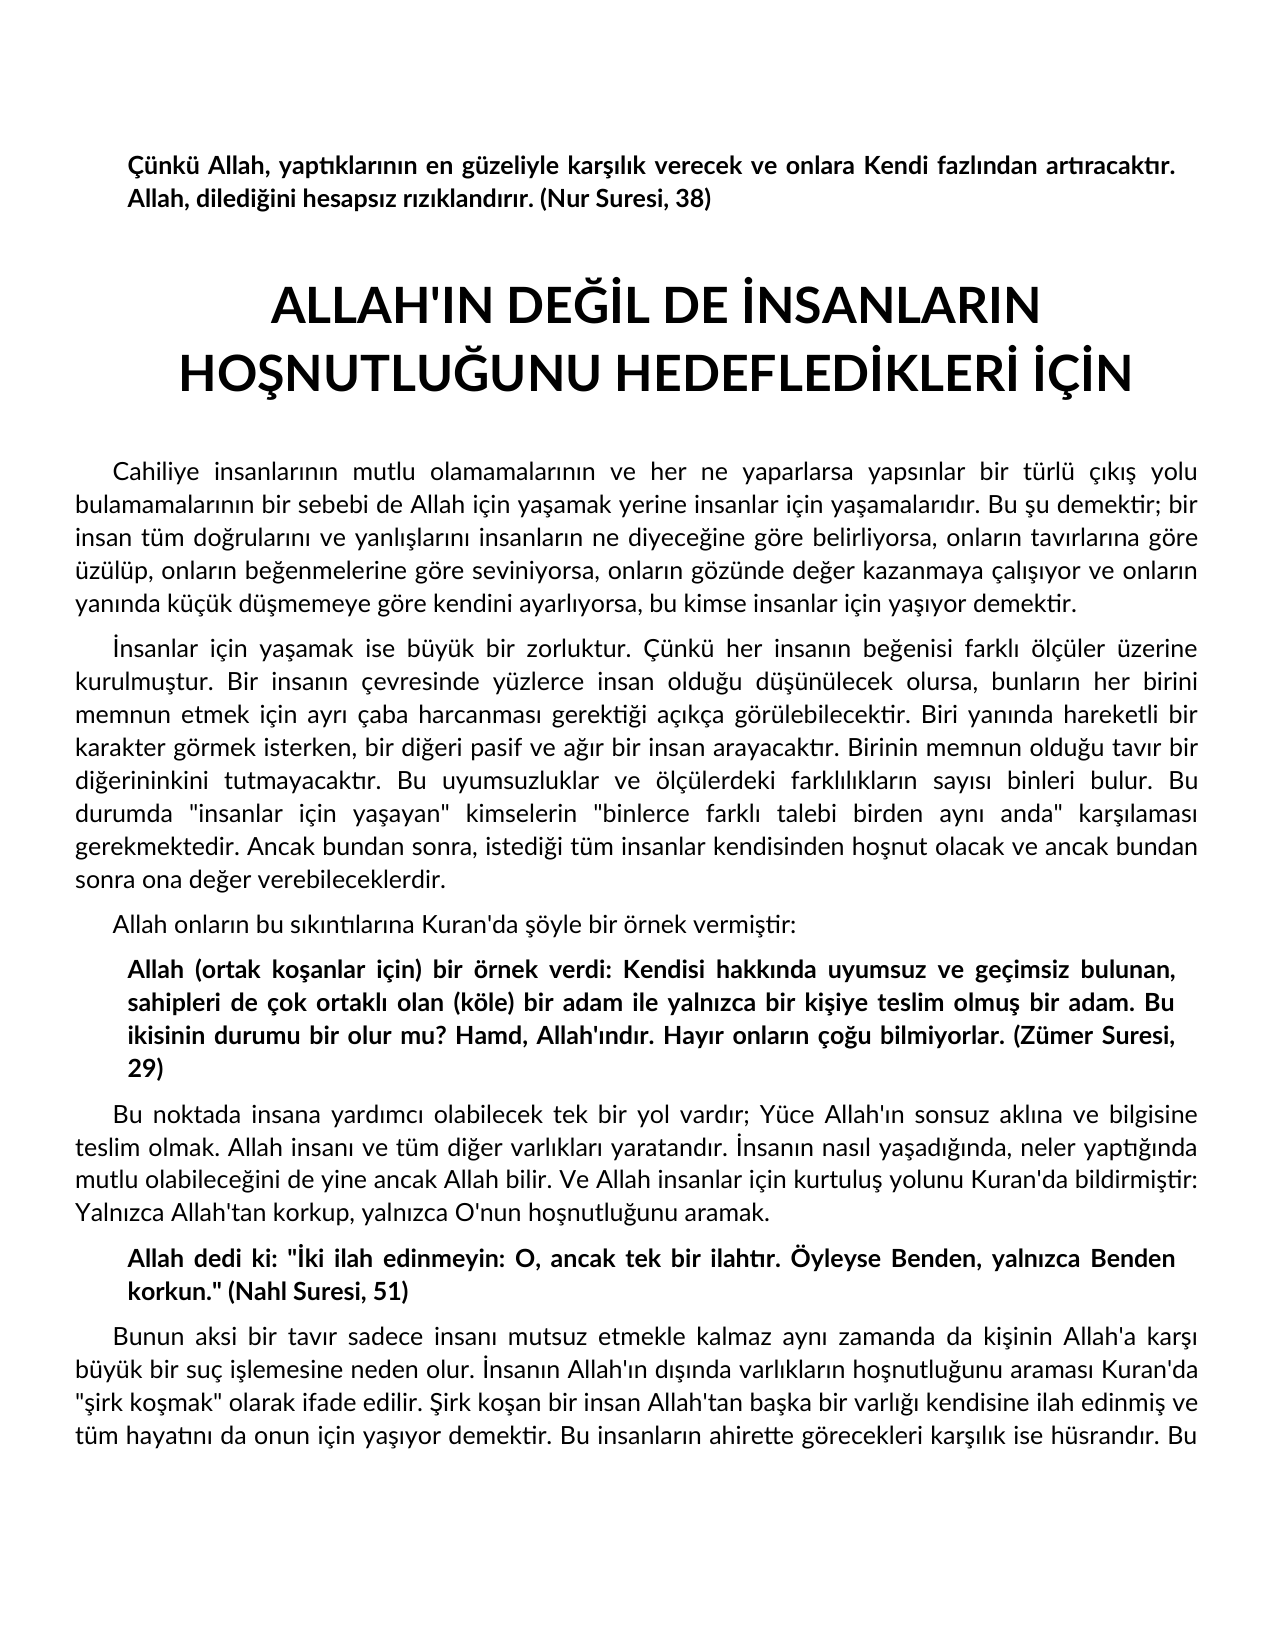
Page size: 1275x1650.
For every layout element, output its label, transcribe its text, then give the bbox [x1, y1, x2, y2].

text İnsanlar için yaşamak ise büyük bir zorluktur. Çünkü her insanın beğenisi farklı ölçüler üzerine kurulmuştur. Bir insanın çevresinde yüzlerce insan olduğu düşünülecek olursa, bunların her birini memnun etmek için ayrı çaba harcanması gerektiği açıkça görülebilecektir. Biri yanında hareketli bir karakter görmek isterken, bir diğeri pasif ve ağır bir insan arayacaktır. Birinin memnun olduğu tavır bir diğerininkini tutmayacaktır. Bu uyumsuzluklar ve ölçülerdeki farklılıkların sayısı binleri bulur. Bu durumda "insanlar için yaşayan" kimselerin "binlerce farklı talebi birden aynı anda" karşılaması gerekmektedir. Ancak bundan sonra, istediği tüm insanlar kendisinden hoşnut olacak ve ancak bundan sonra ona değer verebileceklerdir. [75, 633, 1200, 893]
text Allah dedi ki: "İki ilah edinmeyin: O, ancak tek bir ilahtır. Öyleyse Benden, yalnızca Benden korkun." (Nahl Suresi, 51) [127, 1242, 1177, 1305]
text Cahiliye insanlarının mutlu olamamalarının ve her ne yaparlarsa yapsınlar bir türlü çıkış yolu bulamamalarının bir sebebi de Allah için yaşamak yerine insanlar için yaşamalarıdır. Bu şu demektir; bir insan tüm doğrularını ve yanlışlarını insanların ne diyeceğine göre belirliyorsa, onların tavırlarına göre üzülüp, onların beğenmelerine göre seviniyorsa, onların gözünde değer kazanmaya çalışıyor ve onların yanında küçük düşmemeye göre kendini ayarlıyorsa, bu kimse insanlar için yaşıyor demektir. [75, 456, 1200, 617]
text Çünkü Allah, yaptıklarının en güzeliyle karşılık verecek ve onlara Kendi fazlından artıracaktır. Allah, dilediğini hesapsız rızıklandırır. (Nur Suresi, 38) [127, 150, 1177, 213]
text Allah (ortak koşanlar için) bir örnek verdi: Kendisi hakkında uyumsuz ve geçimsiz bulunan, sahipleri de çok ortaklı olan (köle) bir adam ile yalnızca bir kişiye teslim olmuş bir adam. Bu ikisinin durumu bir olur mu? Hamd, Allah'ındır. Hayır onların çoğu bilmiyorlar. (Zümer Suresi, 29) [127, 954, 1177, 1083]
text Bunun aksi bir tavır sadece insanı mutsuz etmekle kalmaz aynı zamanda da kişinin Allah'a karşı büyük bir suç işlemesine neden olur. İnsanın Allah'ın dışında varlıkların hoşnutluğunu araması Kuran'da "şirk koşmak" olarak ifade edilir. Şirk koşan bir insan Allah'tan başka bir varlığı kendisine ilah edinmiş ve tüm hayatını da onun için yaşıyor demektir. Bu insanların ahirette görecekleri karşılık ise hüsrandır. Bu [75, 1321, 1200, 1449]
subtitle HOŞNUTLUĞUNU HEDEFLEDİKLERİ İÇİN [112, 342, 1200, 402]
text Bu noktada insana yardımcı olabilecek tek bir yol vardır; Yüce Allah'ın sonsuz aklına ve bilgisine teslim olmak. Allah insanı ve tüm diğer varlıkları yaratandır. İnsanın nasıl yaşadığında, neler yaptığında mutlu olabileceğini de yine ancak Allah bilir. Ve Allah insanlar için kurtuluş yolunu Kuran'da bildirmiştir: Yalnızca Allah'tan korkup, yalnızca O'nun hoşnutluğunu aramak. [75, 1098, 1200, 1227]
text Allah onların bu sıkıntılarına Kuran'da şöyle bir örnek vermiştir: [75, 909, 1200, 939]
subtitle ALLAH'IN DEĞİL DE İNSANLARIN [112, 274, 1200, 334]
